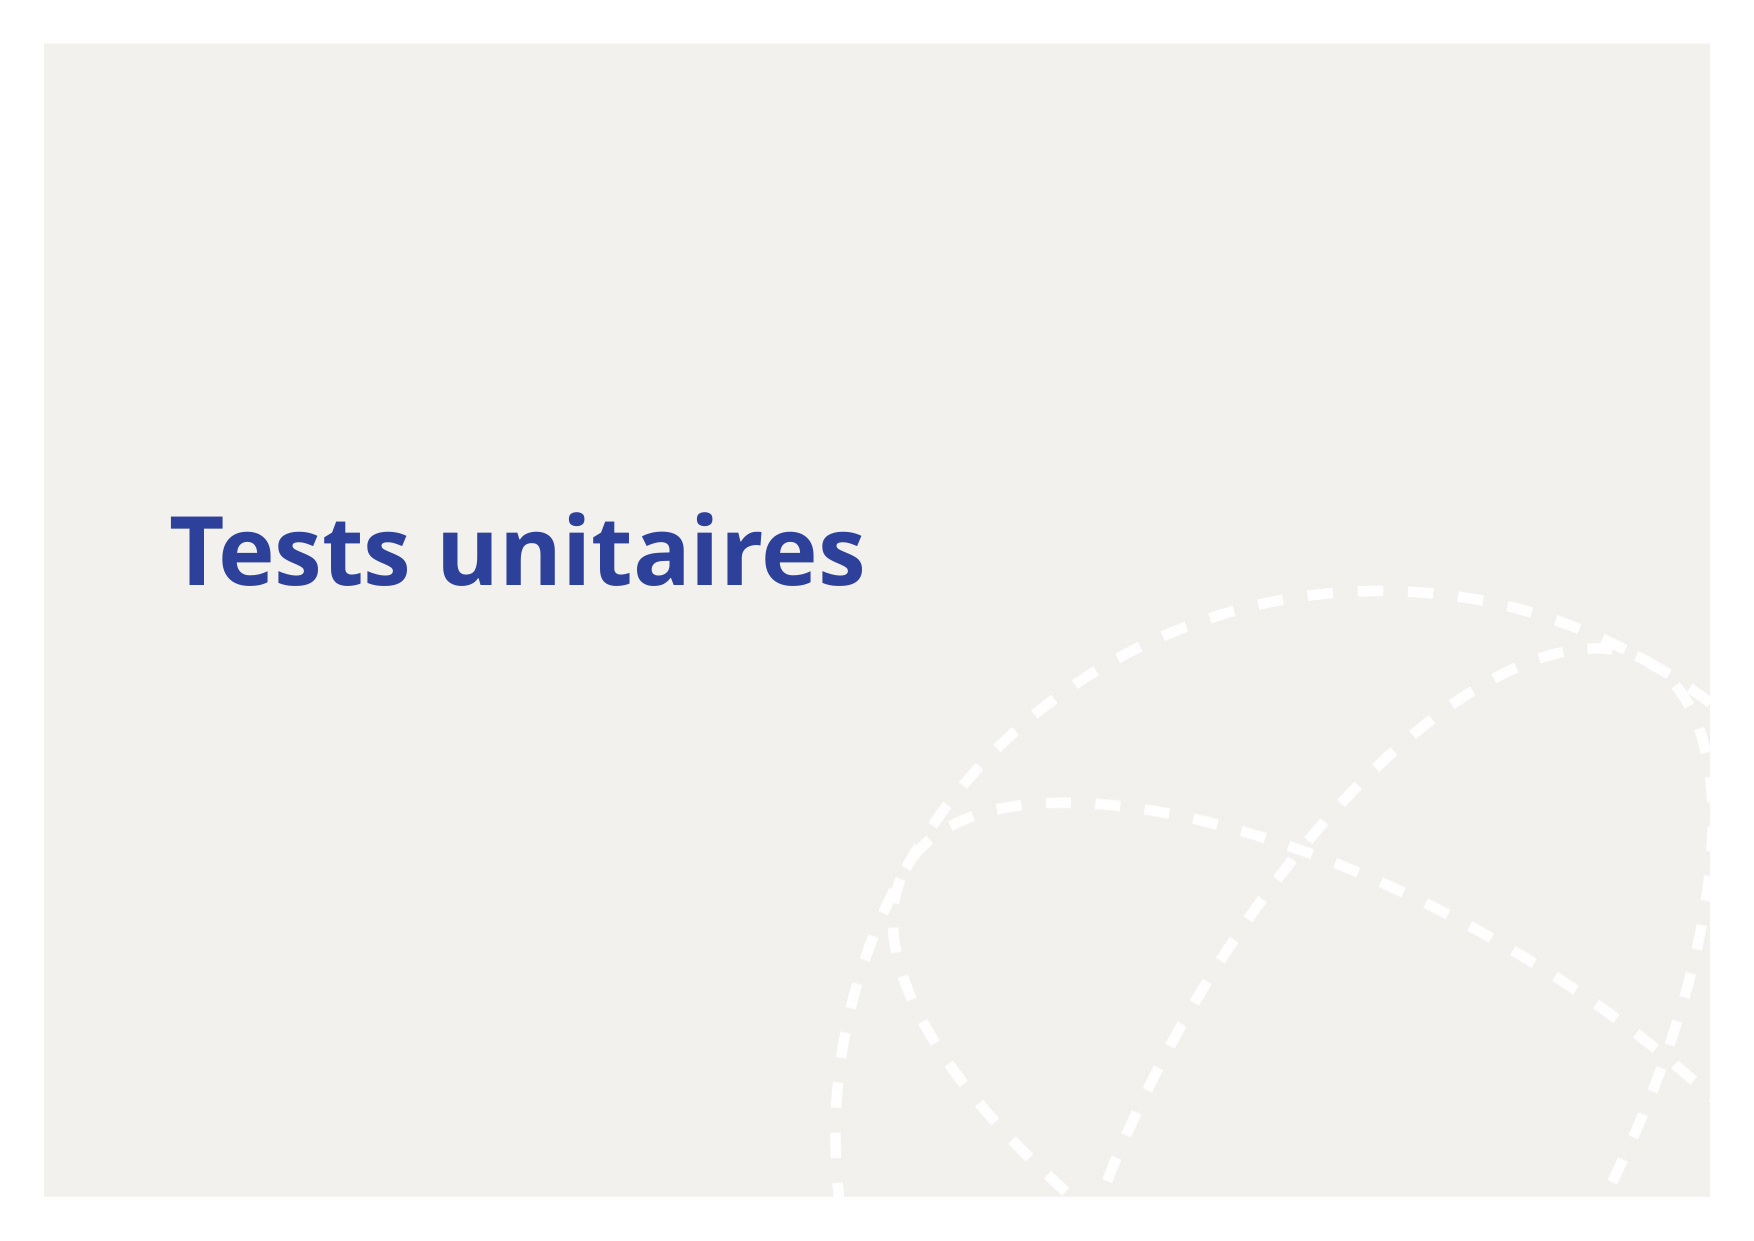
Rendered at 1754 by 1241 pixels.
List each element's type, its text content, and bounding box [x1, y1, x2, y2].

text_box Tests unitaires [152, 421, 1642, 667]
picture [0, 0, 1754, 1241]
